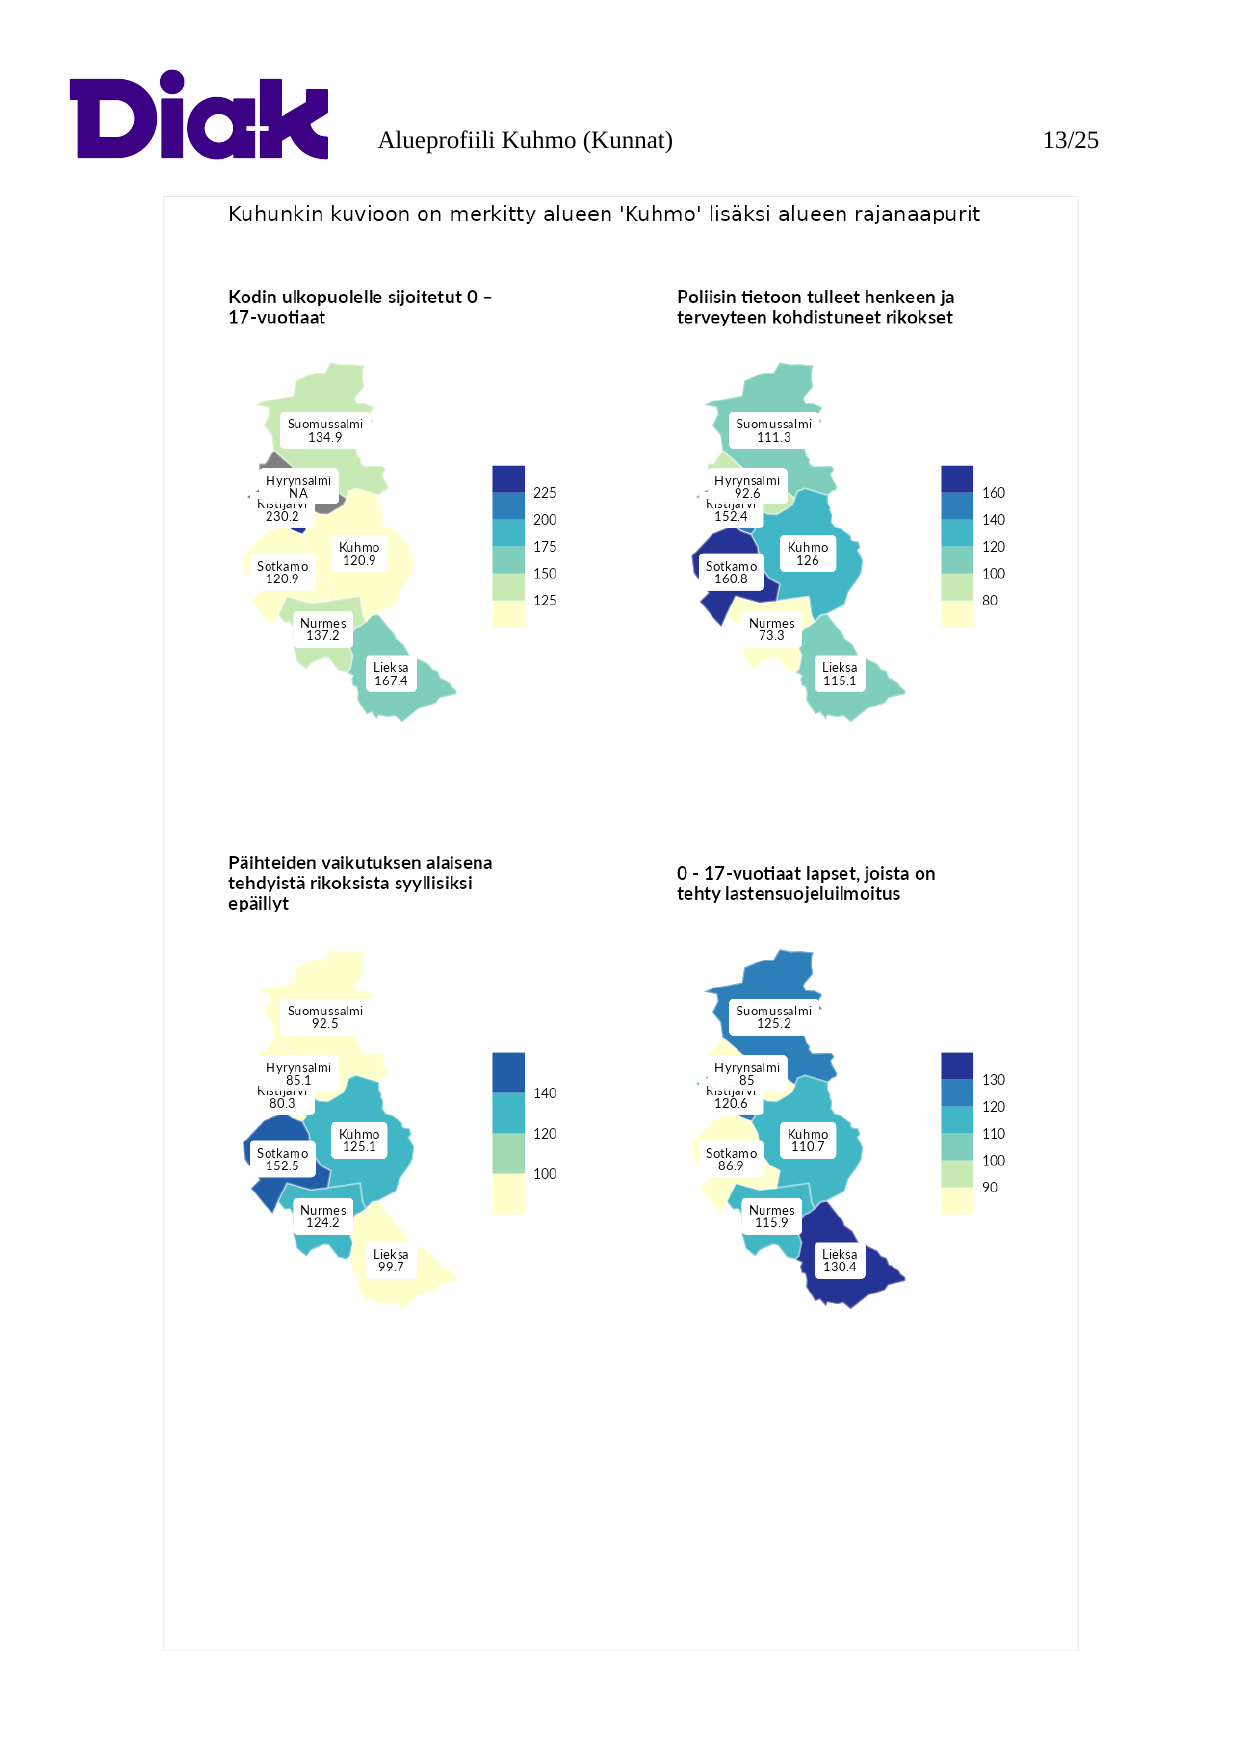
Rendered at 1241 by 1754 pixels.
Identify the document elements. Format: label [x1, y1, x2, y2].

picture [61, 196, 1179, 1651]
